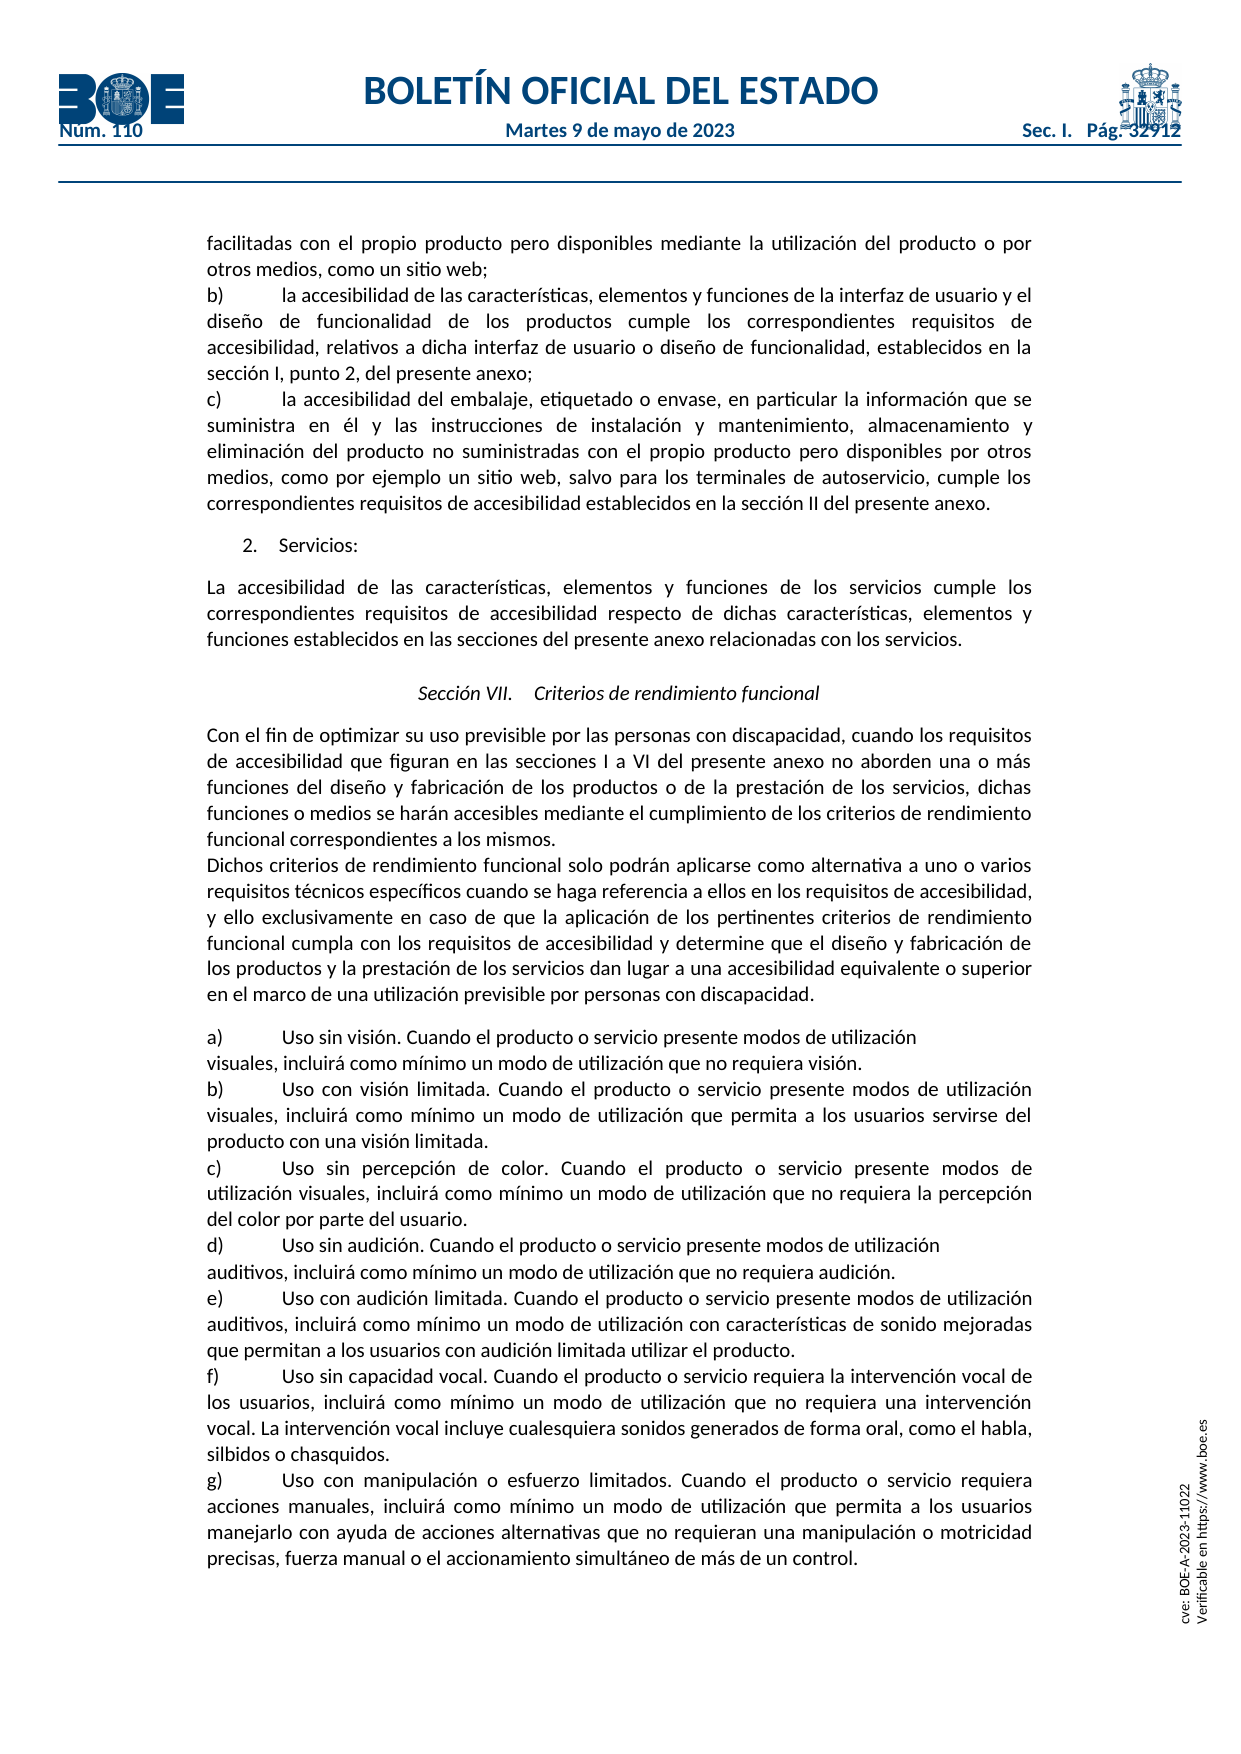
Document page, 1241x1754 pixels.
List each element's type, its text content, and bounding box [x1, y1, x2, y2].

text La accesibilidad de las características, elementos y funciones de los servicios cumple los correspondientes requisitos de accesibilidad respecto de dichas características, elementos y funciones establecidos en las secciones del presente anexo relacionadas con los servicios. [207, 574, 1034, 651]
list la accesibilidad del embalaje, etiquetado o envase, en particular la información que se suministra en él y las instrucciones de instalación y mantenimiento, almacenamiento y eliminación del producto no suministradas con el propio producto pero disponibles por otros medios, como por ejemplo un sitio web, salvo para los terminales de autoservicio, cumple los correspondientes requisitos de accesibilidad establecidos en la sección II del presente anexo. [207, 386, 1034, 515]
text Con el fin de optimizar su uso previsible por las personas con discapacidad, cuando los requisitos de accesibilidad que figuran en las secciones I a VI del presente anexo no aborden una o más funciones del diseño y fabricación de los productos o de la prestación de los servicios, dichas funciones o medios se harán accesibles mediante el cumplimiento de los criterios de rendimiento funcional correspondientes a los mismos. [207, 723, 1034, 851]
text Sección VII. Criterios de rendimiento funcional [207, 680, 1033, 706]
list Uso sin audición. Cuando el producto o servicio presente modos de utilización [207, 1233, 1034, 1258]
list Uso sin visión. Cuando el producto o servicio presente modos de utilización [207, 1024, 1034, 1049]
list Uso con visión limitada. Cuando el producto o servicio presente modos de utilización visuales, incluirá como mínimo un modo de utilización que permita a los usuarios servirse del producto con una visión limitada. [207, 1077, 1034, 1154]
list facilitadas con el propio producto pero disponibles mediante la utilización del producto o por otros medios, como un sitio web; [207, 230, 1034, 282]
text auditivos, incluirá como mínimo un modo de utilización que no requiera audición. [207, 1259, 1034, 1284]
list Uso con manipulación o esfuerzo limitados. Cuando el producto o servicio requiera acciones manuales, incluirá como mínimo un modo de utilización que permita a los usuarios manejarlo con ayuda de acciones alternativas que no requieran una manipulación o motricidad precisas, fuerza manual o el accionamiento simultáneo de más de un control. [207, 1467, 1034, 1570]
list Uso con audición limitada. Cuando el producto o servicio presente modos de utilización auditivos, incluirá como mínimo un modo de utilización con características de sonido mejoradas que permitan a los usuarios con audición limitada utilizar el producto. [207, 1285, 1034, 1362]
text Dichos criterios de rendimiento funcional solo podrán aplicarse como alternativa a uno o varios requisitos técnicos específicos cuando se haga referencia a ellos en los requisitos de accesibilidad, y ello exclusivamente en caso de que la aplicación de los pertinentes criterios de rendimiento funcional cumpla con los requisitos de accesibilidad y determine que el diseño y fabricación de los productos y la prestación de los servicios dan lugar a una accesibilidad equivalente o superior en el marco de una utilización previsible por personas con discapacidad. [207, 852, 1034, 1007]
text 2. Servicios: [242, 532, 1034, 558]
list Uso sin capacidad vocal. Cuando el producto o servicio requiera la intervención vocal de los usuarios, incluirá como mínimo un modo de utilización que no requiera una intervención vocal. La intervención vocal incluye cualesquiera sonidos generados de forma oral, como el habla, silbidos o chasquidos. [207, 1363, 1034, 1466]
list Uso sin percepción de color. Cuando el producto o servicio presente modos de utilización visuales, incluirá como mínimo un modo de utilización que no requiera la percepción del color por parte del usuario. [207, 1155, 1034, 1232]
text visuales, incluirá como mínimo un modo de utilización que no requiera visión. [207, 1050, 1034, 1076]
list la accesibilidad de las características, elementos y funciones de la interfaz de usuario y el diseño de funcionalidad de los productos cumple los correspondientes requisitos de accesibilidad, relativos a dicha interfaz de usuario o diseño de funcionalidad, establecidos en la sección I, punto 2, del presente anexo; [207, 282, 1034, 385]
